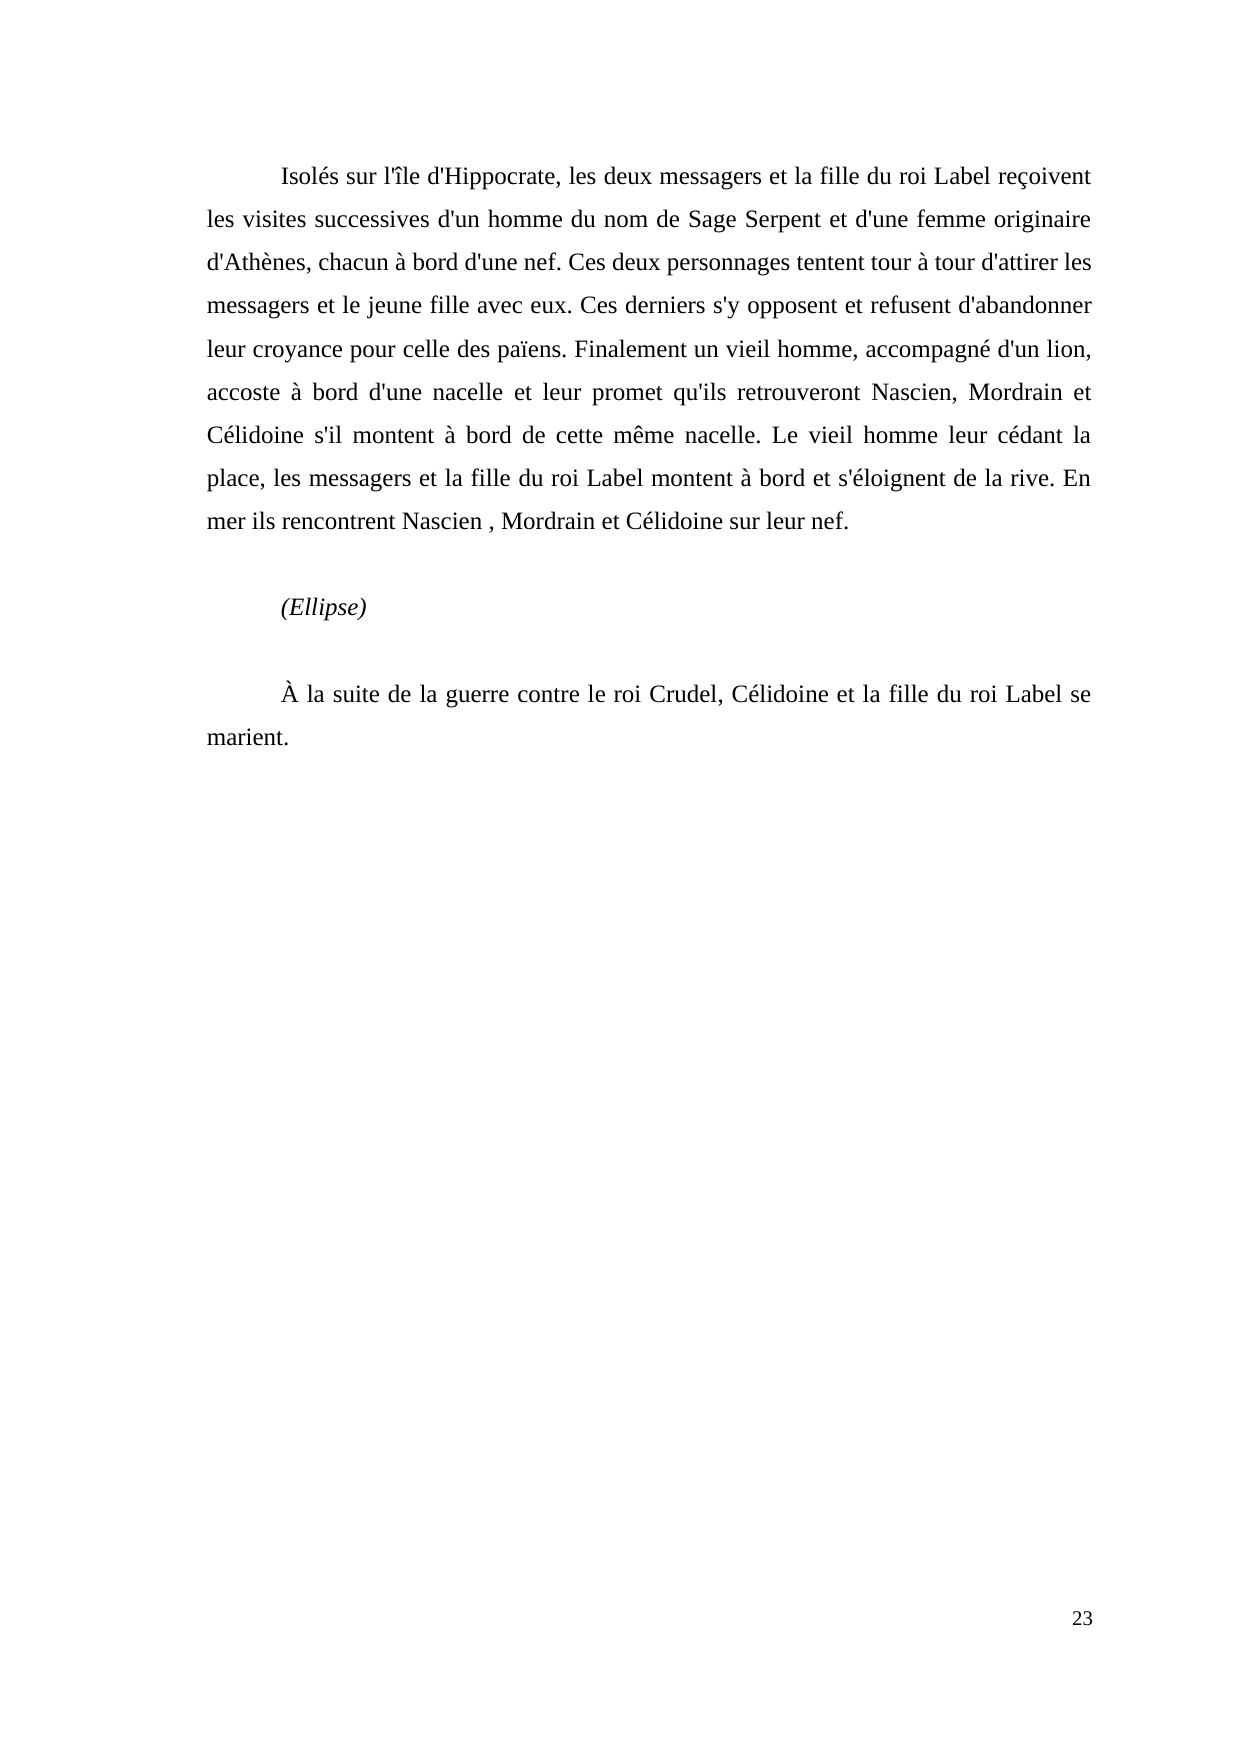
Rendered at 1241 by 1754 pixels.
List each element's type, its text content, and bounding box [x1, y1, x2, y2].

text Isolés sur l'île d'Hippocrate, les deux messagers et la fille du roi Label reçoivent les visites successives d'un homme du nom de Sage Serpent et d'une femme originaire d'Athènes, chacun à bord d'une nef. Ces deux personnages tentent tour à tour d'attirer les messagers et le jeune fille avec eux. Ces derniers s'y opposent et refusent d'abandonner leur croyance pour celle des païens. Finalement un vieil homme, accompagné d'un lion, accoste à bord d'une nacelle et leur promet qu'ils retrouveront Nascien, Mordrain et Célidoine s'il montent à bord de cette même nacelle. Le vieil homme leur cédant la place, les messagers et la fille du roi Label montent à bord et s'éloignent de la rive. En mer ils rencontrent Nascien , Mordrain et Célidoine sur leur nef. [207, 161, 1093, 535]
text (Ellipse) [207, 592, 1093, 621]
text À la suite de la guerre contre le roi Crudel, Célidoine et la fille du roi Label se marient. [207, 679, 1093, 751]
